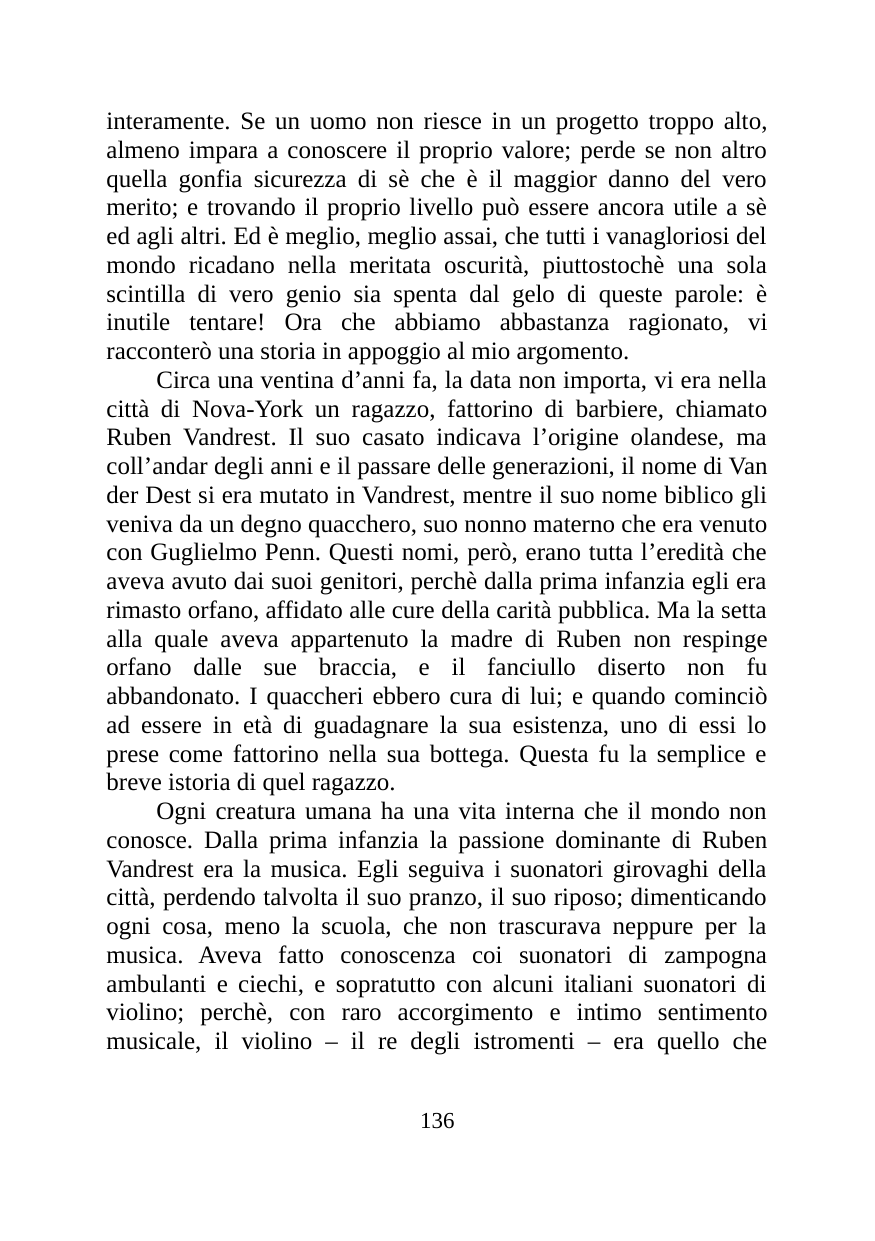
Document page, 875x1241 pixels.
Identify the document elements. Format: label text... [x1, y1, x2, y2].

text Circa una ventina d’anni fa, la data non importa, vi era nella città di Nova-York un ragazzo, fattorino di barbiere, chiamato Ruben Vandrest. Il suo casato indicava l’origine olandese, ma coll’andar degli anni e il passare delle generazioni, il nome di Van der Dest si era mutato in Vandrest, mentre il suo nome biblico gli veniva da un degno quacchero, suo nonno materno che era venuto con Guglielmo Penn. Questi nomi, però, erano tutta l’eredità che aveva avuto dai suoi genitori, perchè dalla prima infanzia egli era rimasto orfano, affidato alle cure della carità pubblica. Ma la setta alla quale aveva appartenuto la madre di Ruben non respinge orfano dalle sue braccia, e il fanciullo diserto non fu abbandonato. I quaccheri ebbero cura di lui; e quando cominciò ad essere in età di guadagnare la sua esistenza, uno di essi lo prese come fattorino nella sua bottega. Questa fu la semplice e breve istoria di quel ragazzo. [106, 365, 768, 796]
text interamente. Se un uomo non riesce in un progetto troppo alto, almeno impara a conoscere il proprio valore; perde se non altro quella gonfia sicurezza di sè che è il maggior danno del vero merito; e trovando il proprio livello può essere ancora utile a sè ed agli altri. Ed è meglio, meglio assai, che tutti i vanagloriosi del mondo ricadano nella meritata oscurità, piuttostochè una sola scintilla di vero genio sia spenta dal gelo di queste parole: è inutile tentare! Ora che abbiamo abbastanza ragionato, vi racconterò una storia in appoggio al mio argomento. [106, 106, 768, 365]
text Ogni creatura umana ha una vita interna che il mondo non conosce. Dalla prima infanzia la passione dominante di Ruben Vandrest era la musica. Egli seguiva i suonatori girovaghi della città, perdendo talvolta il suo pranzo, il suo riposo; dimenticando ogni cosa, meno la scuola, che non trascurava neppure per la musica. Aveva fatto conoscenza coi suonatori di zampogna ambulanti e ciechi, e sopratutto con alcuni italiani suonatori di violino; perchè, con raro accorgimento e intimo sentimento musicale, il violino – il re degli istromenti – era quello che [106, 796, 768, 1055]
